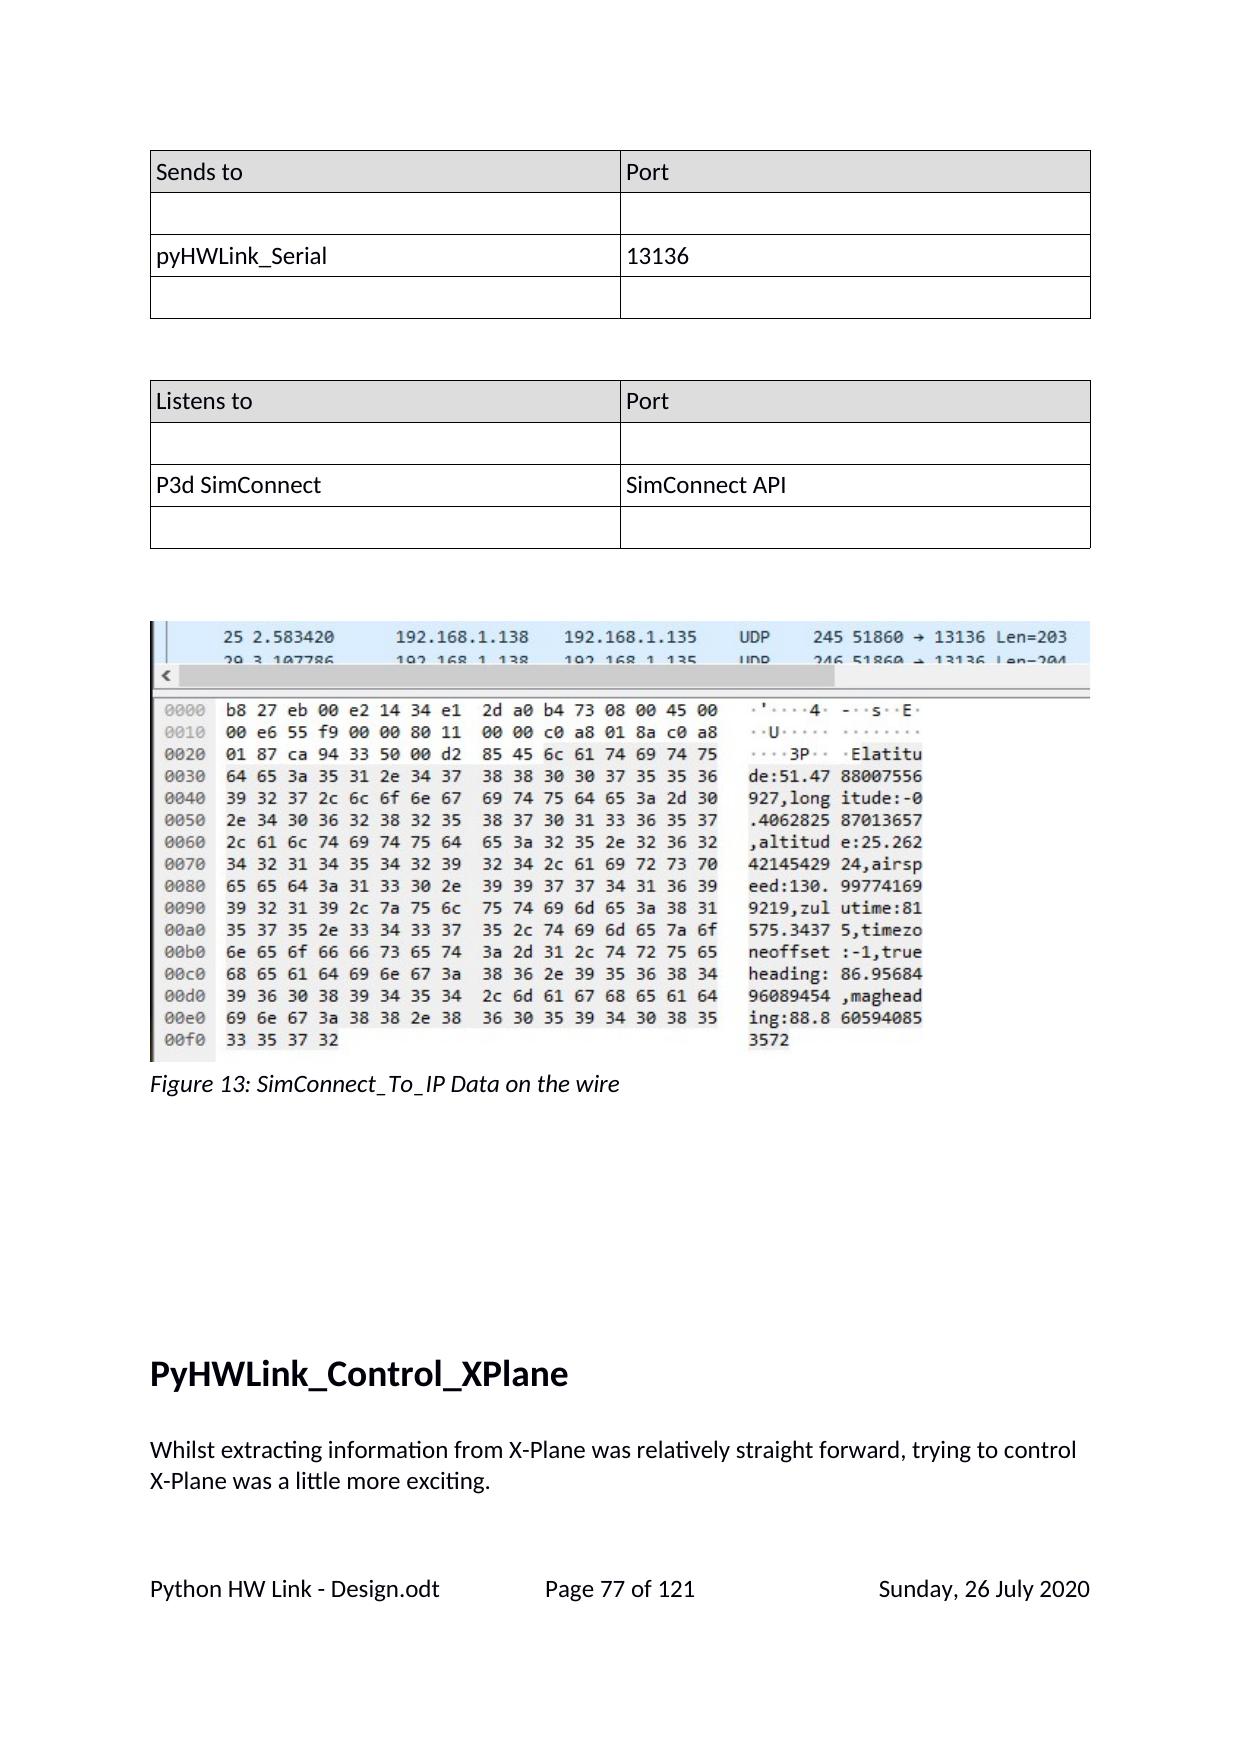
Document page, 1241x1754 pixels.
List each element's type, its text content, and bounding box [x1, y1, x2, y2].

table_cell [621, 277, 1090, 318]
subtitle PyHWLink_Control_XPlane [150, 1349, 1090, 1395]
table_header Port [621, 381, 1090, 422]
table_cell [151, 423, 620, 464]
table_cell [151, 193, 620, 234]
table_header Port [621, 151, 1090, 192]
table_header Listens to [151, 381, 620, 422]
table_cell 13136 [621, 235, 1090, 276]
text Figure 13: SimConnect_To_IP Data on the wire [150, 1062, 1090, 1098]
table_cell [621, 193, 1090, 234]
table_cell pyHWLink_Serial [151, 235, 620, 276]
table_cell SimConnect API [621, 465, 1090, 506]
table_header Sends to [151, 151, 620, 192]
table_cell P3d SimConnect [151, 465, 620, 506]
table_cell [151, 277, 620, 318]
table_cell [151, 507, 620, 548]
table_cell [621, 507, 1090, 548]
picture [150, 621, 1091, 1062]
table_cell [621, 423, 1090, 464]
text Whilst extracting information from X-Plane was relatively straight forward, trying to control X-Plane was a little more exciting. [150, 1434, 1090, 1495]
